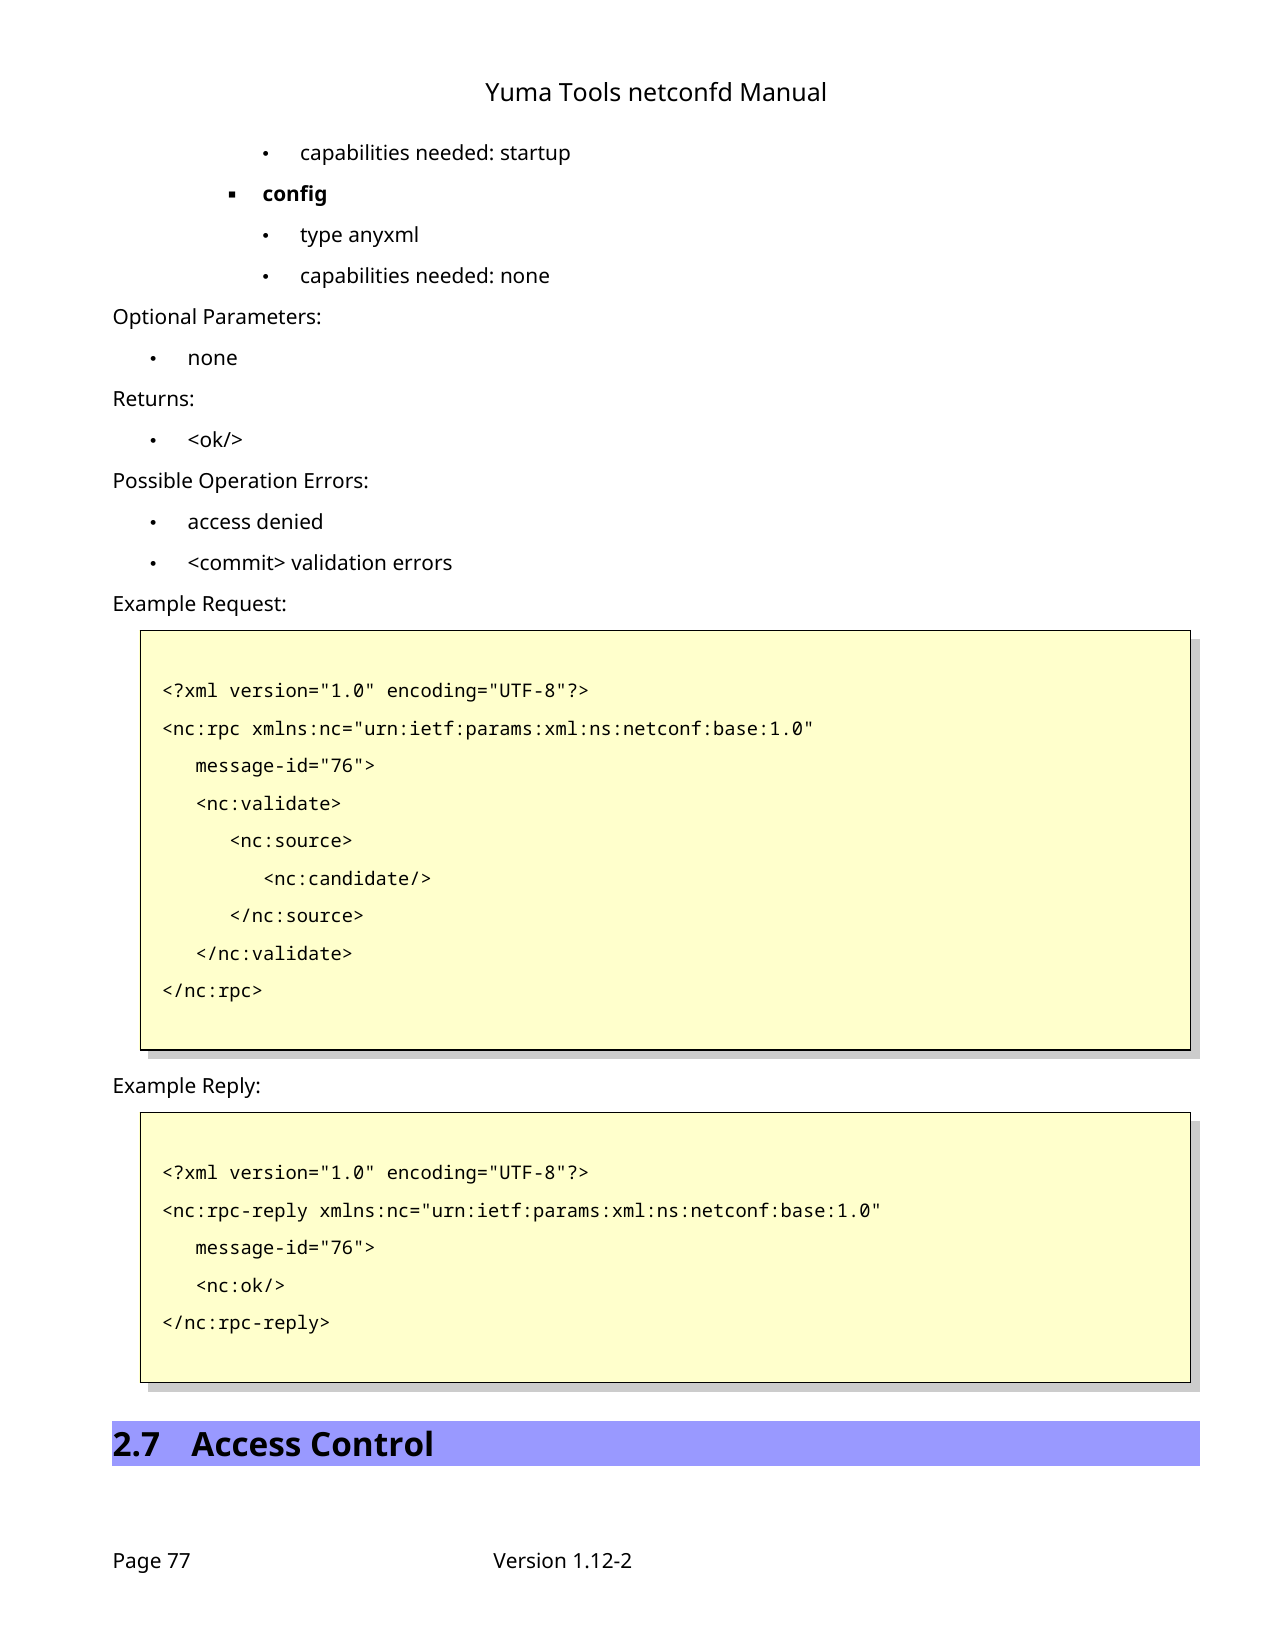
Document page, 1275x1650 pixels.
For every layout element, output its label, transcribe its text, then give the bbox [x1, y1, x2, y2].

text <nc:ok/> [141, 1262, 1190, 1298]
text message-id="76"> [141, 742, 1190, 778]
list <ok/> [150, 425, 1200, 453]
text </nc:rpc-reply> [141, 1300, 1190, 1335]
list <commit> validation errors [150, 548, 1200, 576]
text </nc:source> [141, 892, 1190, 928]
list access denied [150, 507, 1200, 535]
text <nc:rpc xmlns:nc="urn:ietf:params:xml:ns:netconf:base:1.0" [141, 705, 1190, 740]
text Returns: [112, 384, 1200, 413]
text </nc:validate> [141, 930, 1190, 965]
text <nc:source> [141, 817, 1190, 853]
text <nc:validate> [141, 780, 1190, 815]
text Example Reply: [112, 1071, 1200, 1100]
text Possible Operation Errors: [112, 466, 1200, 494]
text <nc:candidate/> [141, 855, 1190, 890]
list capabilities needed: none [262, 261, 1200, 290]
list none [150, 343, 1200, 372]
text </nc:rpc> [141, 967, 1190, 1003]
text <?xml version="1.0" encoding="UTF-8"?> [141, 667, 1190, 703]
list config [225, 179, 1200, 208]
text message-id="76"> [141, 1225, 1190, 1260]
text Optional Parameters: [112, 302, 1200, 331]
list type anyxml [262, 220, 1200, 249]
text <nc:rpc-reply xmlns:nc="urn:ietf:params:xml:ns:netconf:base:1.0" [141, 1187, 1190, 1223]
text Example Request: [112, 589, 1200, 617]
text <?xml version="1.0" encoding="UTF-8"?> [141, 1150, 1190, 1185]
list capabilities needed: startup [262, 138, 1200, 167]
subtitle Access Control [112, 1421, 1200, 1466]
